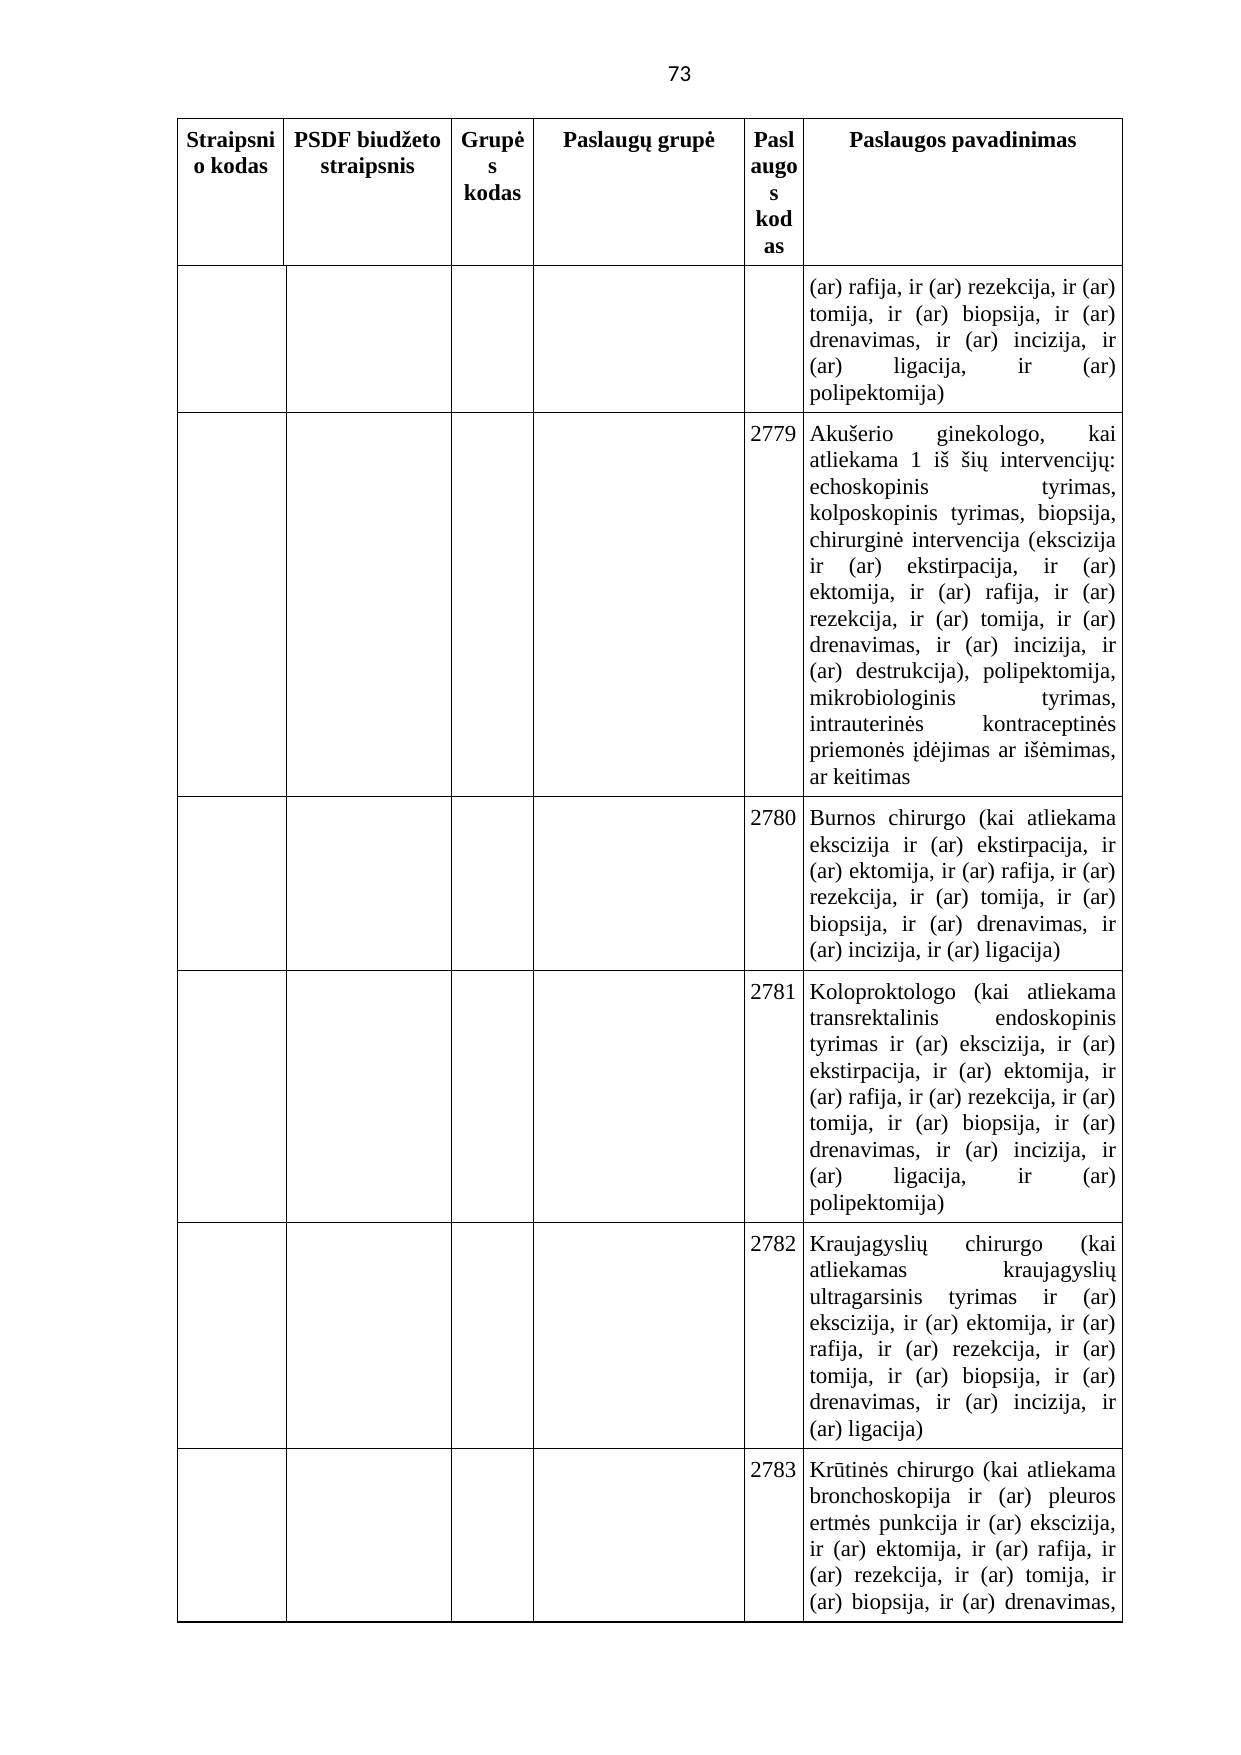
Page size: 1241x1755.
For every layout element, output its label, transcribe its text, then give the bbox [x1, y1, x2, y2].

table_cell [745, 266, 803, 412]
table_cell 2779 [745, 413, 803, 796]
table_cell [452, 413, 533, 796]
table_cell [534, 1449, 744, 1621]
table_cell Kraujagyslių chirurgo (kai atliekamas kraujagyslių ultragarsinis tyrimas ir (ar) ekscizija, ir (ar) ektomija, ir (ar) rafija, ir (ar) rezekcija, ir (ar) tomija, ir (ar) biopsija, ir (ar) drenavimas, ir (ar) incizija, ir (ar) ligacija) [804, 1223, 1122, 1448]
table_cell [287, 971, 451, 1222]
table_cell [178, 266, 286, 412]
table_cell [178, 1223, 286, 1448]
table_cell [287, 1223, 451, 1448]
table_cell Krūtinės chirurgo (kai atliekama bronchoskopija ir (ar) pleuros ertmės punkcija ir (ar) ekscizija, ir (ar) ektomija, ir (ar) rafija, ir (ar) rezekcija, ir (ar) tomija, ir (ar) biopsija, ir (ar) drenavimas, [804, 1449, 1122, 1621]
table_cell [287, 1449, 451, 1621]
table_cell [534, 1223, 744, 1448]
table_cell [178, 797, 286, 969]
table_cell 2782 [745, 1223, 803, 1448]
table_header Straipsnio kodas [178, 119, 283, 265]
table_cell [534, 797, 744, 969]
table_cell [534, 971, 744, 1222]
table_cell 2781 [745, 971, 803, 1222]
table_cell [287, 266, 451, 412]
table_header PSDF biudžeto straipsnis [284, 119, 451, 265]
table_cell [452, 1449, 533, 1621]
table_cell 2780 [745, 797, 803, 969]
table_header Paslaugos pavadinimas [804, 119, 1122, 265]
table_cell [178, 1449, 286, 1621]
table_header Paslaugos kodas [745, 119, 803, 265]
table_cell [452, 1223, 533, 1448]
table_cell Koloproktologo (kai atliekama transrektalinis endoskopinis tyrimas ir (ar) ekscizija, ir (ar) ekstirpacija, ir (ar) ektomija, ir (ar) rafija, ir (ar) rezekcija, ir (ar) tomija, ir (ar) biopsija, ir (ar) drenavimas, ir (ar) incizija, ir (ar) ligacija, ir (ar) polipektomija) [804, 971, 1122, 1222]
table_cell [178, 971, 286, 1222]
table_cell Akušerio ginekologo, kai atliekama 1 iš šių intervencijų: echoskopinis tyrimas, kolposkopinis tyrimas, biopsija, chirurginė intervencija (ekscizija ir (ar) ekstirpacija, ir (ar) ektomija, ir (ar) rafija, ir (ar) rezekcija, ir (ar) tomija, ir (ar) drenavimas, ir (ar) incizija, ir (ar) destrukcija), polipektomija, mikrobiologinis tyrimas, intrauterinės kontraceptinės priemonės įdėjimas ar išėmimas, ar keitimas [804, 413, 1122, 796]
table_cell Burnos chirurgo (kai atliekama ekscizija ir (ar) ekstirpacija, ir (ar) ektomija, ir (ar) rafija, ir (ar) rezekcija, ir (ar) tomija, ir (ar) biopsija, ir (ar) drenavimas, ir (ar) incizija, ir (ar) ligacija) [804, 797, 1122, 969]
table_cell [452, 266, 533, 412]
table_cell [452, 797, 533, 969]
table_cell [287, 797, 451, 969]
table_header Grupės kodas [452, 119, 533, 265]
table_cell [534, 266, 744, 412]
table_cell [287, 413, 451, 796]
table_cell [178, 413, 286, 796]
table_cell [534, 413, 744, 796]
table_cell 2783 [745, 1449, 803, 1621]
table_cell [452, 971, 533, 1222]
table_cell (ar) rafija, ir (ar) rezekcija, ir (ar) tomija, ir (ar) biopsija, ir (ar) drenavimas, ir (ar) incizija, ir (ar) ligacija, ir (ar) polipektomija) [804, 266, 1122, 412]
table_header Paslaugų grupė [534, 119, 744, 265]
